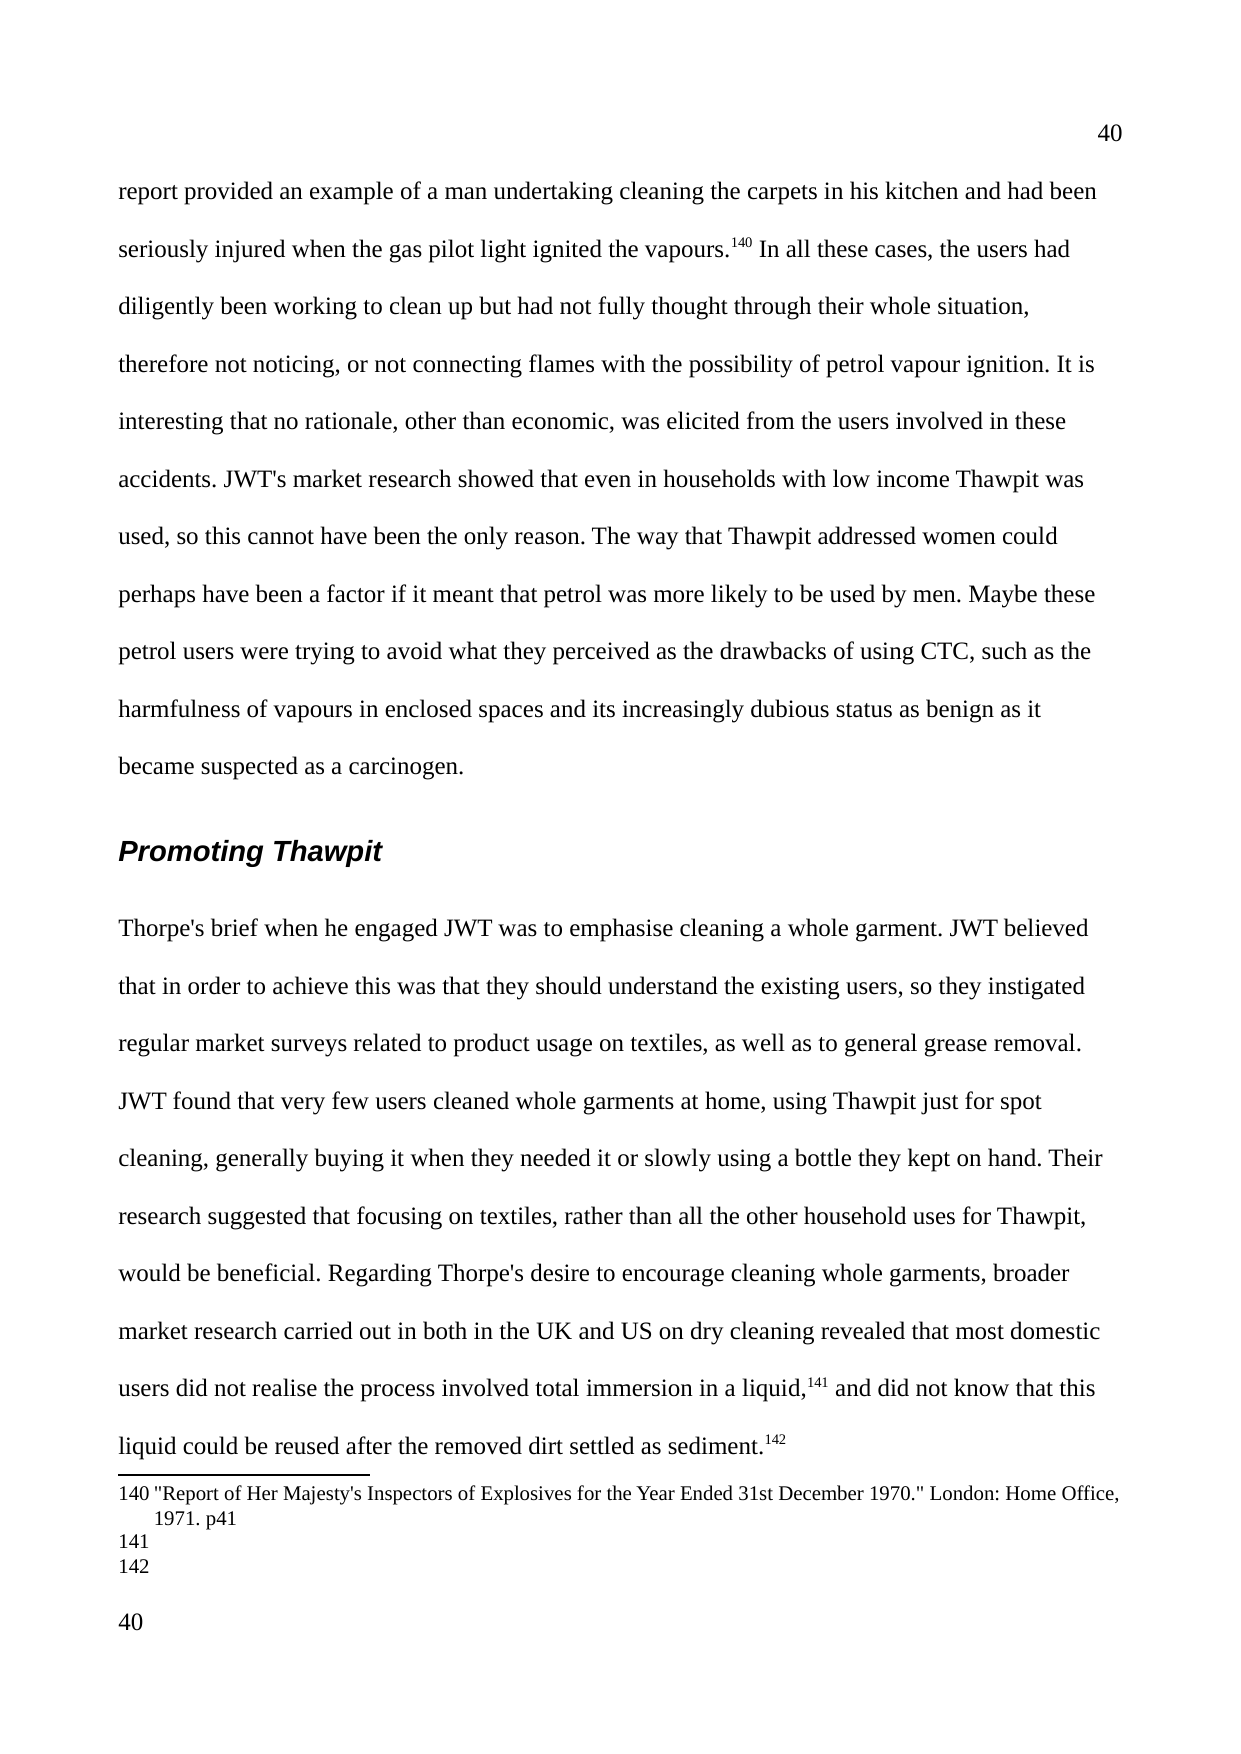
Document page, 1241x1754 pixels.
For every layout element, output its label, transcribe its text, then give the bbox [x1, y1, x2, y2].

subtitle Promoting Thawpit [118, 834, 1122, 867]
text report provided an example of a man undertaking cleaning the carpets in his kitchen and had been seriously injured when the gas pilot light ignited the vapours. In all these cases, the users had diligently been working to clean up but had not fully thought through their whole situation, therefore not noticing, or not connecting flames with the possibility of petrol vapour ignition. It is interesting that no rationale, other than economic, was elicited from the users involved in these accidents. JWT's market research showed that even in households with low income Thawpit was used, so this cannot have been the only reason. The way that Thawpit addressed women could perhaps have been a factor if it meant that petrol was more likely to be used by men. Maybe these petrol users were trying to avoid what they perceived as the drawbacks of using CTC, such as the harmfulness of vapours in enclosed spaces and its increasingly dubious status as benign as it became suspected as a carcinogen. [118, 176, 1122, 780]
text Thorpe's brief when he engaged JWT was to emphasise cleaning a whole garment. JWT believed that in order to achieve this was that they should understand the existing users, so they instigated regular market surveys related to product usage on textiles, as well as to general grease removal. JWT found that very few users cleaned whole garments at home, using Thawpit just for spot cleaning, generally buying it when they needed it or slowly using a bottle they kept on hand. Their research suggested that focusing on textiles, rather than all the other household uses for Thawpit, would be beneficial. Regarding Thorpe's desire to encourage cleaning whole garments, broader market research carried out in both in the UK and US on dry cleaning revealed that most domestic users did not realise the process involved total immersion in a liquid, and did not know that this liquid could be reused after the removed dirt settled as sediment. [118, 913, 1122, 1460]
text "Report of Her Majesty's Inspectors of Explosives for the Year Ended 31st December 1970." London: Home Office, 1971. p41 [118, 1481, 1122, 1529]
